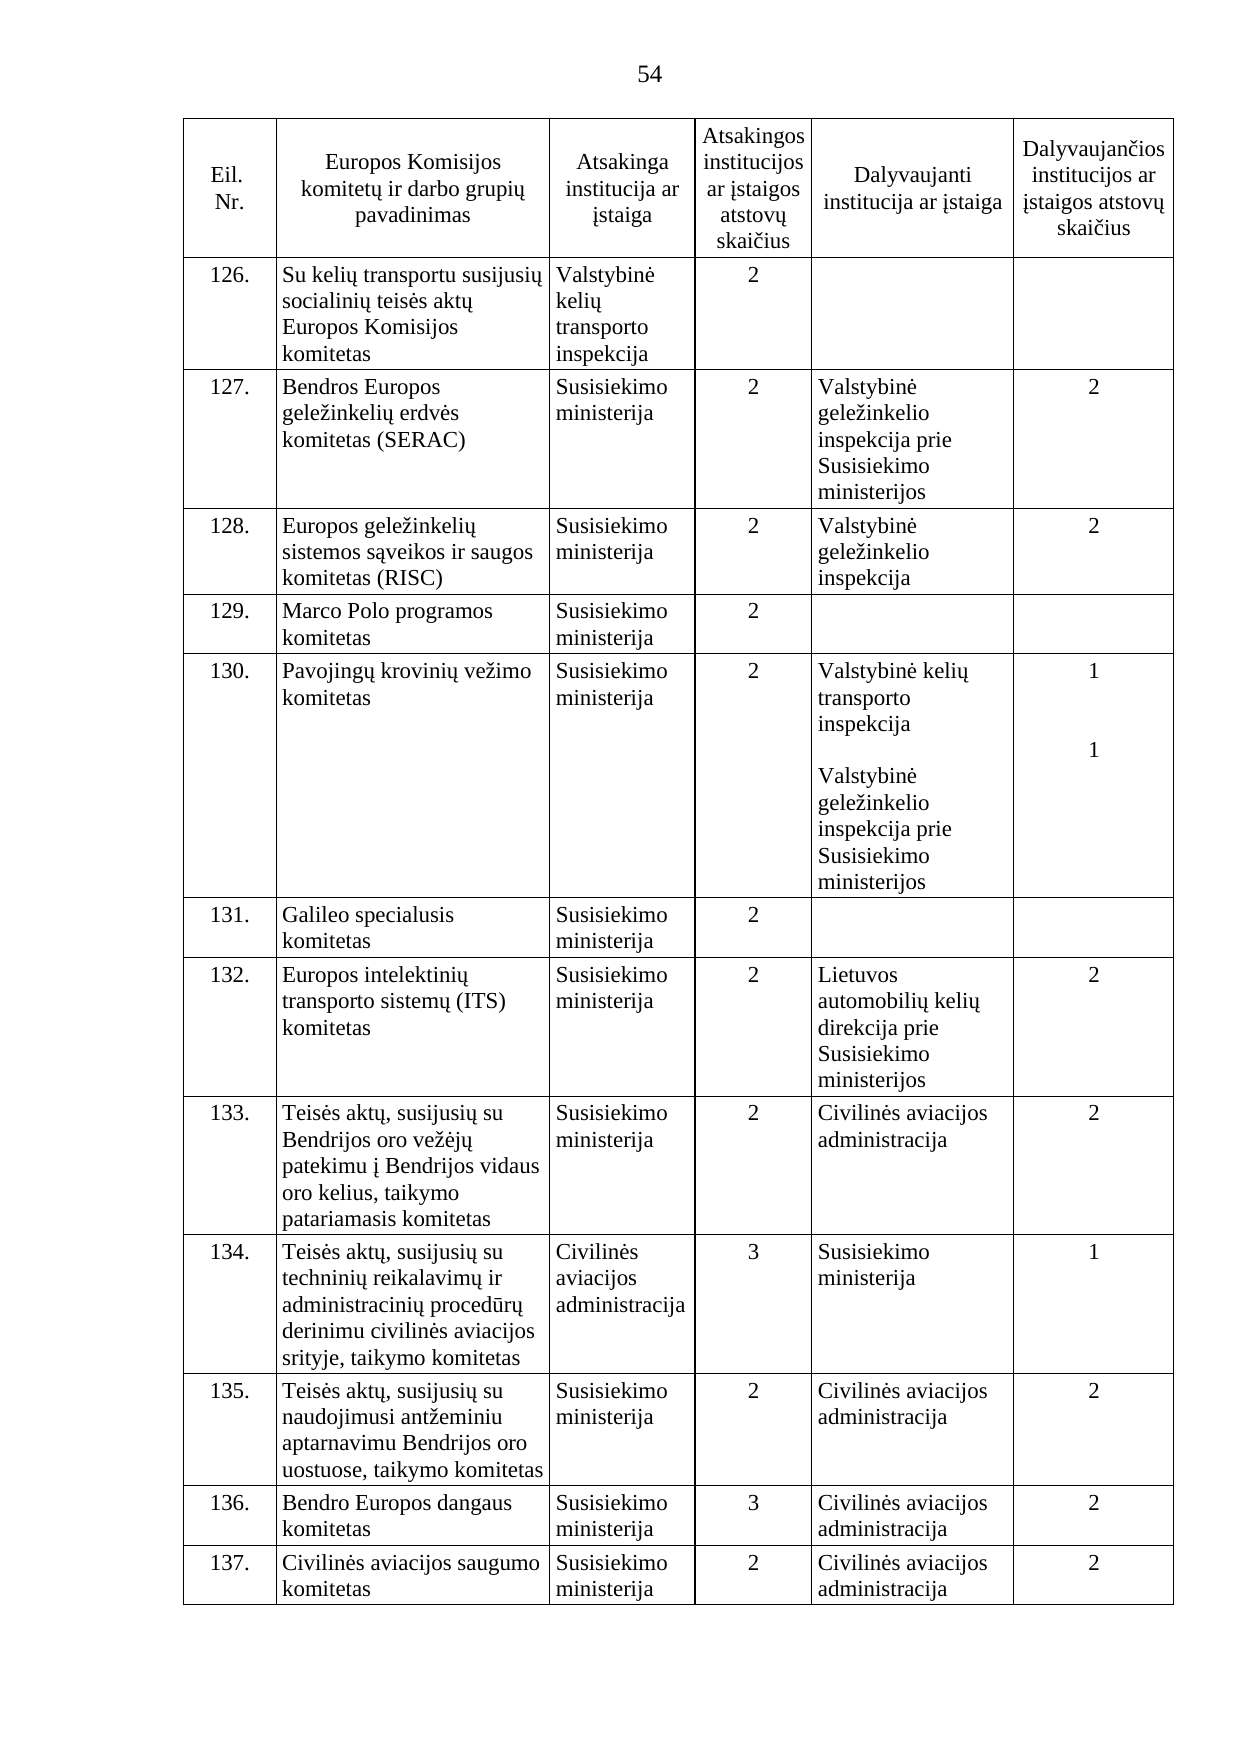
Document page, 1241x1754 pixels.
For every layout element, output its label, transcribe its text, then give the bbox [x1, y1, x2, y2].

table_cell 3 [696, 1235, 811, 1373]
table_cell [812, 898, 1013, 957]
table_cell 132. [184, 958, 276, 1096]
table_cell 129. [184, 595, 276, 653]
table_cell Civilinės aviacijos administracija [550, 1235, 694, 1373]
table_cell 131. [184, 898, 276, 957]
table_cell 135. [184, 1374, 276, 1485]
table_cell [1174, 1234, 1187, 1373]
table_cell 1 [1014, 1235, 1173, 1373]
table_cell [812, 595, 1013, 653]
table_cell Europos geležinkelių sistemos sąveikos ir saugos komitetas (RISC) [277, 509, 549, 594]
table_cell 137. [184, 1546, 276, 1604]
table_cell [1174, 369, 1187, 508]
table_cell [1014, 595, 1173, 653]
table_cell Teisės aktų, susijusių su techninių reikalavimų ir administracinių procedūrų derinimu civilinės aviacijos srityje, taikymo komitetas [277, 1235, 549, 1373]
table_cell [1174, 1373, 1187, 1485]
table_cell Susisiekimo ministerija [550, 654, 694, 897]
table_cell [812, 258, 1013, 369]
table_cell Teisės aktų, susijusių su Bendrijos oro vežėjų patekimu į Bendrijos vidaus oro kelius, taikymo patariamasis komitetas [277, 1097, 549, 1234]
table_cell Susisiekimo ministerija [550, 370, 694, 508]
table_cell Civilinės aviacijos administracija [812, 1546, 1013, 1604]
table_cell Susisiekimo ministerija [550, 1546, 694, 1604]
table_cell Susisiekimo ministerija [550, 1486, 694, 1545]
table_cell Susisiekimo ministerija [550, 595, 694, 653]
table_cell 2 [696, 509, 811, 594]
table_cell [1014, 258, 1173, 369]
table_cell 2 [1014, 958, 1173, 1096]
table_cell 136. [184, 1486, 276, 1545]
table_cell Teisės aktų, susijusių su naudojimusi antžeminiu aptarnavimu Bendrijos oro uostuose, taikymo komitetas [277, 1374, 549, 1485]
table_header [1174, 118, 1187, 257]
table_cell Susisiekimo ministerija [812, 1235, 1013, 1373]
table_cell [1174, 897, 1187, 957]
table_cell Europos intelektinių transporto sistemų (ITS) komitetas [277, 958, 549, 1096]
table_cell Susisiekimo ministerija [550, 1097, 694, 1234]
table_cell [1174, 653, 1187, 897]
table_cell 128. [184, 509, 276, 594]
table_cell 2 [1014, 1486, 1173, 1545]
table_cell 2 [696, 1097, 811, 1234]
table_cell 2 [696, 595, 811, 653]
table_cell 2 [696, 1546, 811, 1604]
table_header Dalyvaujančios institucijos ar įstaigos atstovų skaičius [1014, 119, 1173, 257]
table_cell 2 [1014, 509, 1173, 594]
table_cell Pavojingų krovinių vežimo komitetas [277, 654, 549, 897]
table_cell 2 [1014, 1546, 1173, 1604]
table_cell [1174, 1545, 1187, 1604]
table_cell Bendros Europos geležinkelių erdvės komitetas (SERAC) [277, 370, 549, 508]
table_cell Civilinės aviacijos saugumo komitetas [277, 1546, 549, 1604]
table_header Eil. Nr. [184, 119, 276, 257]
table_header Dalyvaujanti institucija ar įstaiga [812, 119, 1013, 257]
table_cell Valstybinė geležinkelio inspekcija [812, 509, 1013, 594]
table_cell 134. [184, 1235, 276, 1373]
table_cell Valstybinė kelių transporto inspekcija [550, 258, 694, 369]
table_cell [1174, 257, 1187, 369]
table_cell Civilinės aviacijos administracija [812, 1374, 1013, 1485]
table_cell Bendro Europos dangaus komitetas [277, 1486, 549, 1545]
table_cell Susisiekimo ministerija [550, 509, 694, 594]
table_cell Su kelių transportu susijusių socialinių teisės aktų Europos Komisijos komitetas [277, 258, 549, 369]
table_cell Civilinės aviacijos administracija [812, 1097, 1013, 1234]
table_cell 2 [696, 654, 811, 897]
table_cell Valstybinė kelių transporto inspekcija Valstybinė geležinkelio inspekcija prie Susisiekimo ministerijos [812, 654, 1013, 897]
table_cell Galileo specialusis komitetas [277, 898, 549, 957]
table_cell Susisiekimo ministerija [550, 898, 694, 957]
table_cell Civilinės aviacijos administracija [812, 1486, 1013, 1545]
table_cell 127. [184, 370, 276, 508]
table_cell 2 [1014, 370, 1173, 508]
table_cell [1174, 594, 1187, 653]
table_cell [1174, 957, 1187, 1096]
table_cell Susisiekimo ministerija [550, 958, 694, 1096]
table_cell 2 [696, 258, 811, 369]
table_cell 3 [696, 1486, 811, 1545]
table_cell 1 1 [1014, 654, 1173, 897]
table_cell [1174, 1485, 1187, 1545]
table_cell [1174, 508, 1187, 594]
table_cell 2 [696, 958, 811, 1096]
table_cell 133. [184, 1097, 276, 1234]
table_cell 2 [696, 898, 811, 957]
table_cell 130. [184, 654, 276, 897]
table_cell Valstybinė geležinkelio inspekcija prie Susisiekimo ministerijos [812, 370, 1013, 508]
table_cell [1014, 898, 1173, 957]
table_cell Marco Polo programos komitetas [277, 595, 549, 653]
table_cell Lietuvos automobilių kelių direkcija prie Susisiekimo ministerijos [812, 958, 1013, 1096]
table_cell [1174, 1096, 1187, 1234]
table_cell 2 [1014, 1097, 1173, 1234]
table_header Europos Komisijos komitetų ir darbo grupių pavadinimas [277, 119, 549, 257]
table_header Atsakingos institucijos ar įstaigos atstovų skaičius [696, 119, 811, 257]
table_header Atsakinga institucija ar įstaiga [550, 119, 694, 257]
table_cell 2 [696, 1374, 811, 1485]
table_cell 126. [184, 258, 276, 369]
table_cell 2 [1014, 1374, 1173, 1485]
table_cell Susisiekimo ministerija [550, 1374, 694, 1485]
table_cell 2 [696, 370, 811, 508]
